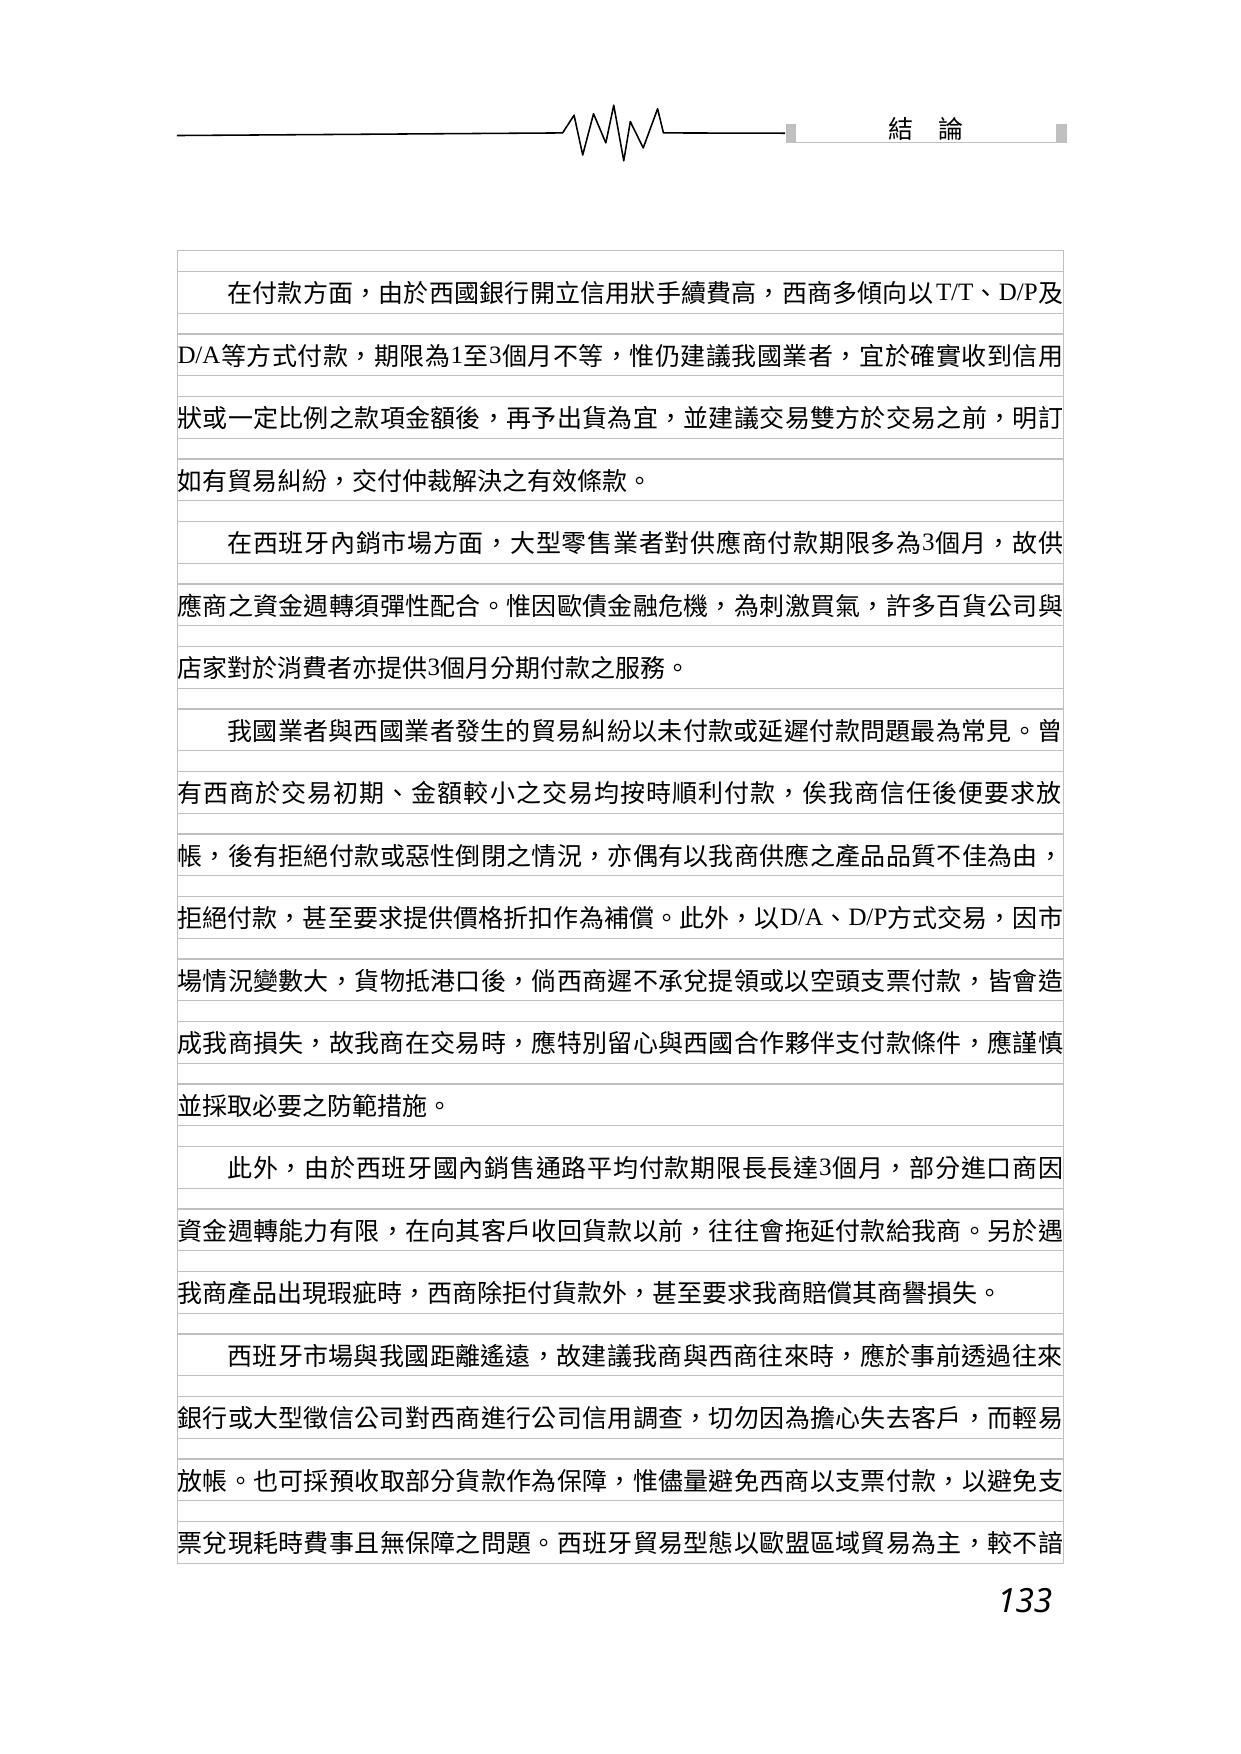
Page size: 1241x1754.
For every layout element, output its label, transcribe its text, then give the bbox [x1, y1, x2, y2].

text 應商之資金週轉須彈性配合。惟因歐債金融危機，為刺激買氣，許多百貨公司與 [178, 585, 1063, 625]
text [178, 439, 1063, 458]
text 狀或一定比例之款項金額後，再予出貨為宜，並建議交易雙方於交易之前，明訂 [178, 397, 1063, 438]
text 銀行或大型徵信公司對西商進行公司信用調查，切勿因為擔心失去客戶，而輕易 [178, 1397, 1063, 1438]
text 拒絕付款，甚至要求提供價格折扣作為補償。此外，以D/A、D/P方式交易，因市 [178, 897, 1063, 938]
text [178, 1001, 1063, 1021]
text 此外，由於西班牙國內銷售通路平均付款期限長長達3個月，部分進口商因 [178, 1147, 1063, 1188]
text [178, 876, 1063, 896]
text D/A等方式付款，期限為1至3個月不等，惟仍建議我國業者，宜於確實收到信用 [178, 335, 1063, 375]
text [178, 1126, 1063, 1146]
text [178, 1439, 1063, 1458]
text [178, 814, 1063, 833]
text [178, 251, 1063, 271]
text 有西商於交易初期、金額較小之交易均按時順利付款，俟我商信任後便要求放 [178, 772, 1063, 813]
text [178, 1501, 1063, 1521]
text 在付款方面，由於西國銀行開立信用狀手續費高，西商多傾向以T/T、D/P及 [178, 272, 1063, 313]
text [178, 939, 1063, 958]
text 我商產品出現瑕疵時，西商除拒付貨款外，甚至要求我商賠償其商譽損失。 [178, 1272, 1063, 1313]
text [178, 626, 1063, 646]
text 場情況變數大，貨物抵港口後，倘西商遲不承兌提領或以空頭支票付款，皆會造 [178, 960, 1063, 1000]
text 並採取必要之防範措施。 [178, 1085, 1063, 1125]
text [178, 376, 1063, 396]
text [178, 751, 1063, 771]
text 我國業者與西國業者發生的貿易糾紛以未付款或延遲付款問題最為常見。曾 [178, 710, 1063, 750]
text [178, 564, 1063, 583]
text 資金週轉能力有限，在向其客戶收回貨款以前，往往會拖延付款給我商。另於遇 [178, 1210, 1063, 1250]
text 放帳。也可採預收取部分貨款作為保障，惟儘量避免西商以支票付款，以避免支 [178, 1460, 1063, 1500]
text [178, 314, 1063, 333]
text 帳，後有拒絕付款或惡性倒閉之情況，亦偶有以我商供應之產品品質不佳為由， [178, 835, 1063, 875]
text 西班牙市場與我國距離遙遠，故建議我商與西商往來時，應於事前透過往來 [178, 1335, 1063, 1375]
text [178, 1251, 1063, 1271]
text [178, 689, 1063, 708]
text [178, 501, 1063, 521]
text 票兌現耗時費事且無保障之問題。西班牙貿易型態以歐盟區域貿易為主，較不諳 [178, 1522, 1063, 1563]
text [178, 1064, 1063, 1083]
text [178, 1189, 1063, 1208]
text [178, 1314, 1063, 1333]
text 在西班牙內銷市場方面，大型零售業者對供應商付款期限多為3個月，故供 [178, 522, 1063, 563]
text 店家對於消費者亦提供3個月分期付款之服務。 [178, 647, 1063, 688]
text 成我商損失，故我商在交易時，應特別留心與西國合作夥伴支付款條件，應謹慎 [178, 1022, 1063, 1063]
text 如有貿易糾紛，交付仲裁解決之有效條款。 [178, 460, 1063, 500]
text [178, 1376, 1063, 1396]
